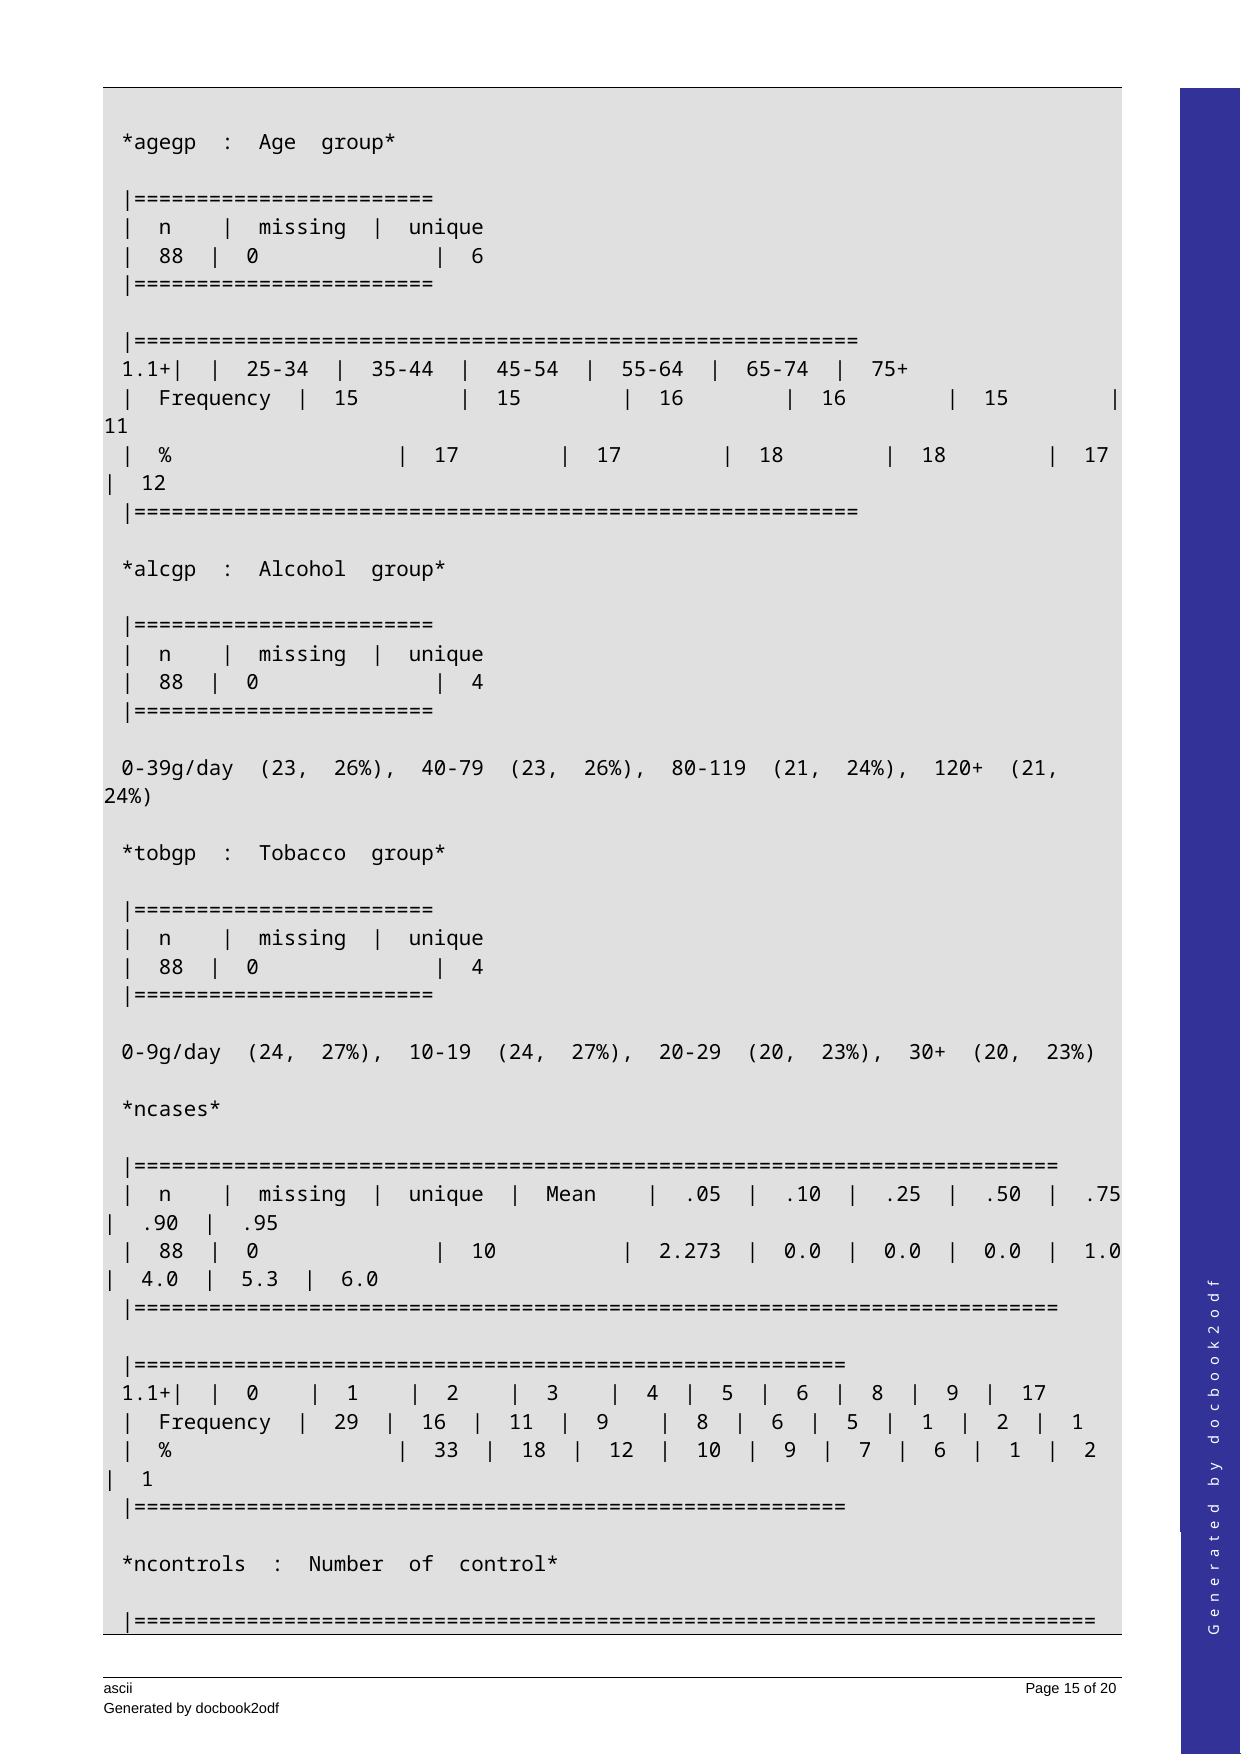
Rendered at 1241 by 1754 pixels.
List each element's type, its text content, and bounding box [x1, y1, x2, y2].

text | 88 | 0 | 10 | 2.273 | 0.0 | 0.0 | 0.0 | 1.0 | 4.0 | 5.3 | 6.0 [103, 1236, 1122, 1293]
text *ncontrols : Number of control* [103, 1549, 1122, 1577]
text | 88 | 0 | 6 [103, 241, 1122, 269]
text |============================================================================= [103, 1606, 1122, 1634]
text |======================== [103, 611, 1122, 639]
text | n | missing | unique | Mean | .05 | .10 | .25 | .50 | .75 | .90 | .95 [103, 1179, 1122, 1236]
text | 88 | 0 | 4 [103, 952, 1122, 980]
text |========================================================== [103, 497, 1122, 525]
text | % | 17 | 17 | 18 | 18 | 17 | 12 [103, 440, 1122, 497]
text 1.1+| | 25-34 | 35-44 | 45-54 | 55-64 | 65-74 | 75+ [103, 354, 1122, 383]
text |========================================================================== [103, 1151, 1122, 1179]
text | Frequency | 15 | 15 | 16 | 16 | 15 | 11 [103, 383, 1122, 440]
text |======================== [103, 895, 1122, 923]
text | 88 | 0 | 4 [103, 667, 1122, 696]
text |======================== [103, 184, 1122, 212]
text |========================================================= [103, 1492, 1122, 1521]
text *ncases* [103, 1094, 1122, 1122]
text 0-9g/day (24, 27%), 10-19 (24, 27%), 20-29 (20, 23%), 30+ (20, 23%) [103, 1037, 1122, 1066]
text | % | 33 | 18 | 12 | 10 | 9 | 7 | 6 | 1 | 2 | 1 [103, 1435, 1122, 1492]
text |========================================================================== [103, 1293, 1122, 1321]
text 0-39g/day (23, 26%), 40-79 (23, 26%), 80-119 (21, 24%), 120+ (21, 24%) [103, 753, 1122, 809]
text *alcgp : Alcohol group* [103, 554, 1122, 582]
text | n | missing | unique [103, 639, 1122, 667]
text |========================================================== [103, 326, 1122, 354]
text |========================================================= [103, 1350, 1122, 1378]
text | n | missing | unique [103, 212, 1122, 241]
text *agegp : Age group* [103, 127, 1122, 156]
text |======================== [103, 980, 1122, 1009]
text | Frequency | 29 | 16 | 11 | 9 | 8 | 6 | 5 | 1 | 2 | 1 [103, 1407, 1122, 1435]
text | n | missing | unique [103, 923, 1122, 952]
text 1.1+| | 0 | 1 | 2 | 3 | 4 | 5 | 6 | 8 | 9 | 17 [103, 1378, 1122, 1407]
text *tobgp : Tobacco group* [103, 838, 1122, 866]
text |======================== [103, 269, 1122, 298]
text |======================== [103, 696, 1122, 724]
